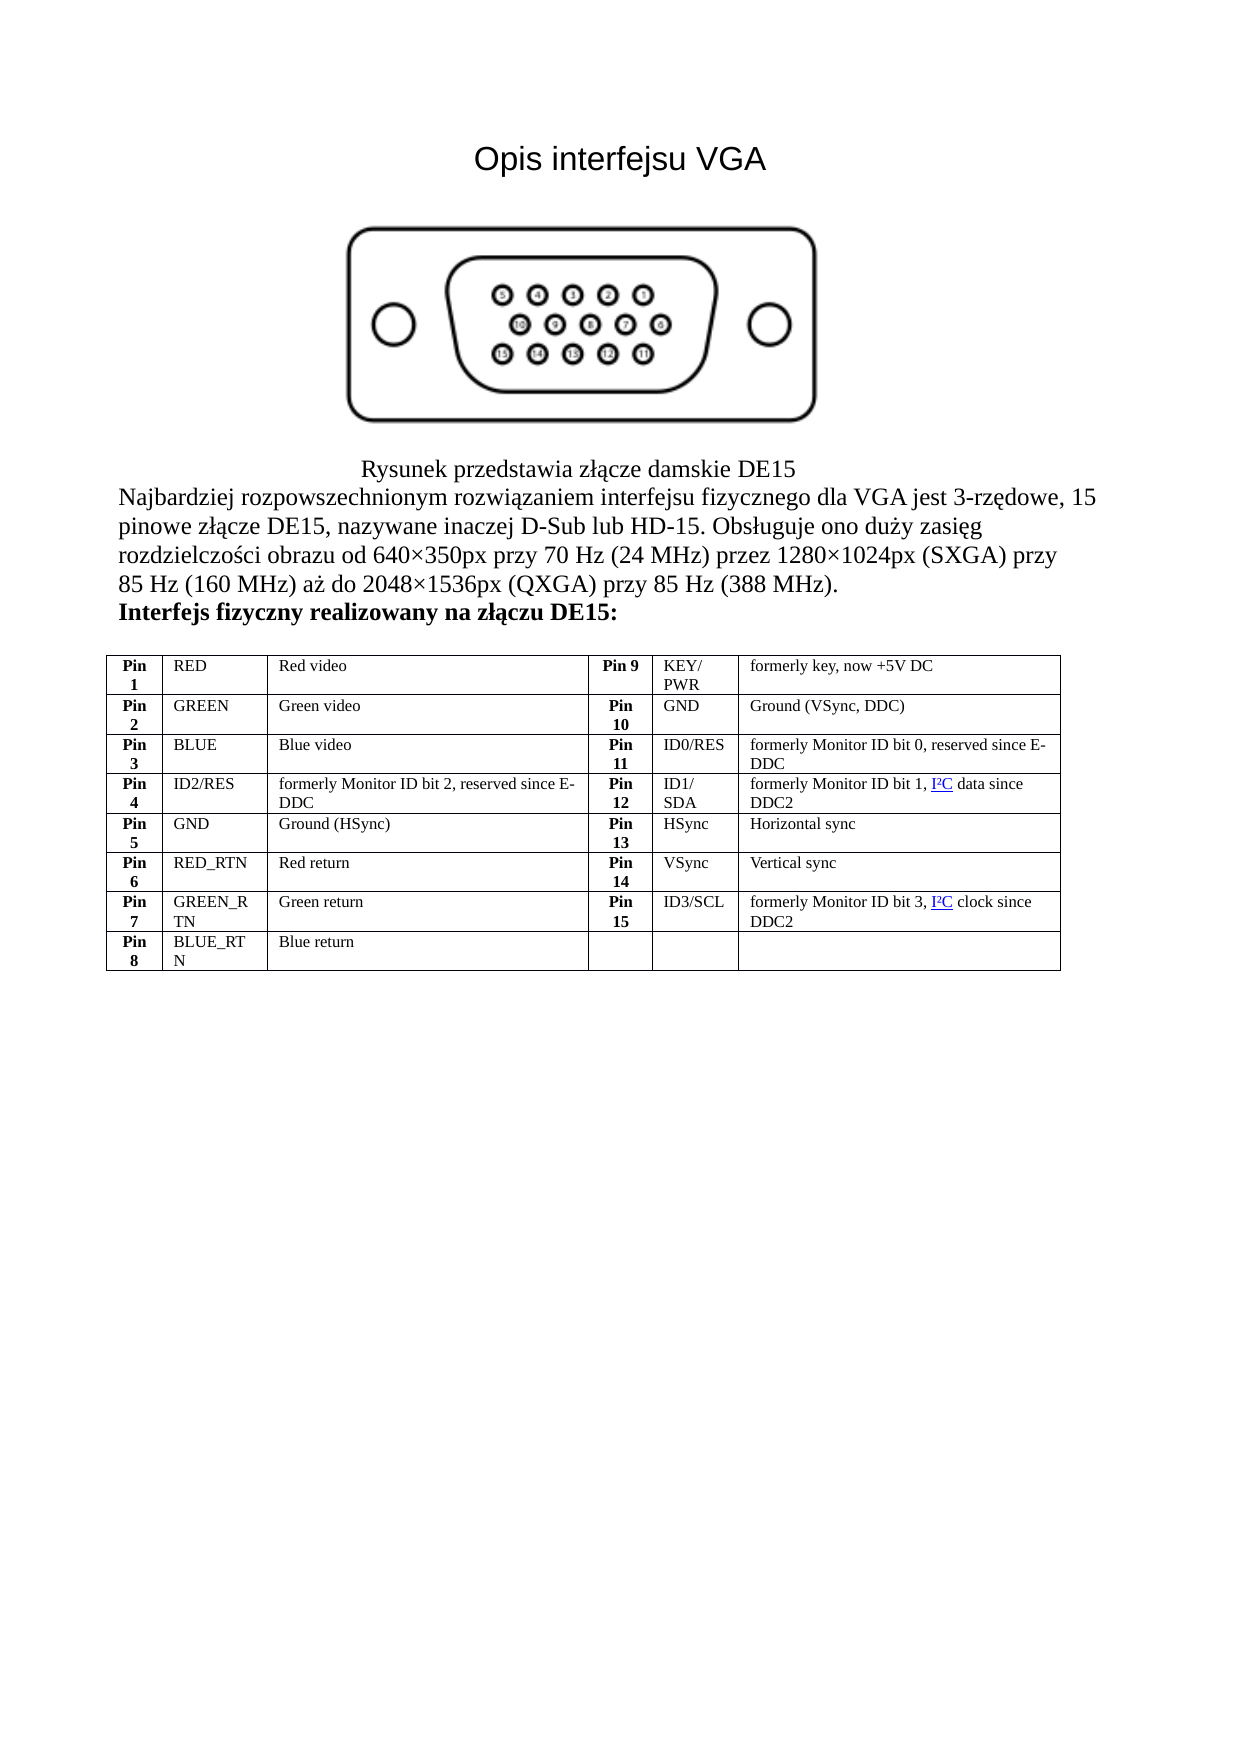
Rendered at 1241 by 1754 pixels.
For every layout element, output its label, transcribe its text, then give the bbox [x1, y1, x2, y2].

table_cell Blue return [268, 932, 588, 970]
text Interfejs fizyczny realizowany na złączu DE15: [118, 597, 1122, 626]
table_header KEY/PWR [653, 656, 738, 694]
table_cell Green return [268, 892, 588, 931]
table_cell [589, 932, 652, 970]
table_cell Ground (VSync, DDC) [739, 695, 1060, 734]
table_cell BLUE_RTN [163, 932, 267, 970]
table_cell Vertical sync [739, 853, 1060, 891]
table_header Pin 9 [589, 656, 652, 694]
table_cell Pin 3 [107, 735, 162, 773]
table_cell Pin 2 [107, 695, 162, 734]
table_cell Horizontal sync [739, 814, 1060, 852]
table_cell Pin 12 [589, 774, 652, 812]
table_cell Pin 5 [107, 814, 162, 852]
table_cell Blue video [268, 735, 588, 773]
table_cell ID0/RES [653, 735, 738, 773]
table_cell ID1/SDA [653, 774, 738, 812]
table_cell Pin 14 [589, 853, 652, 891]
table_cell VSync [653, 853, 738, 891]
table_header RED [163, 656, 267, 694]
table_cell GREEN [163, 695, 267, 734]
table_cell RED_RTN [163, 853, 267, 891]
table_cell Pin 10 [589, 695, 652, 734]
table_cell Ground (HSync) [268, 814, 588, 852]
table_cell GND [653, 695, 738, 734]
table_cell GREEN_RTN [163, 892, 267, 931]
table_header Pin 1 [107, 656, 162, 694]
table_cell [739, 932, 1060, 970]
table_header formerly key, now +5V DC [739, 656, 1060, 694]
table_cell Green video [268, 695, 588, 734]
table_cell formerly Monitor ID bit 0, reserved since E-DDC [739, 735, 1060, 773]
table_cell Pin 11 [589, 735, 652, 773]
table_cell formerly Monitor ID bit 1, I²C data since DDC2 [739, 774, 1060, 812]
table_cell ID2/RES [163, 774, 267, 812]
table_cell Pin 13 [589, 814, 652, 852]
table_header Red video [268, 656, 588, 694]
text Najbardziej rozpowszechnionym rozwiązaniem interfejsu fizycznego dla VGA jest 3-rzędowe, 15 pinowe złącze DE15, nazywane inaczej D-Sub lub HD-15. Obsługuje ono duży zasięg rozdzielczości obrazu od 640×350px przy 70 Hz (24 MHz) przez 1280×1024px (SXGA) przy 85 Hz (160 MHz) aż do 2048×1536px (QXGA) przy 85 Hz (388 MHz). [118, 441, 1122, 597]
table_cell formerly Monitor ID bit 3, I²C clock since DDC2 [739, 892, 1060, 931]
picture [322, 209, 842, 441]
table_cell Pin 6 [107, 853, 162, 891]
table_cell formerly Monitor ID bit 2, reserved since E-DDC [268, 774, 588, 812]
table_cell Pin 7 [107, 892, 162, 931]
table_cell Pin 15 [589, 892, 652, 931]
subtitle Opis interfejsu VGA [118, 139, 1122, 177]
table_cell ID3/SCL [653, 892, 738, 931]
table_cell Pin 4 [107, 774, 162, 812]
table_cell BLUE [163, 735, 267, 773]
table_cell [653, 932, 738, 970]
table_cell HSync [653, 814, 738, 852]
table_cell Red return [268, 853, 588, 891]
table_cell GND [163, 814, 267, 852]
table_cell Pin 8 [107, 932, 162, 970]
